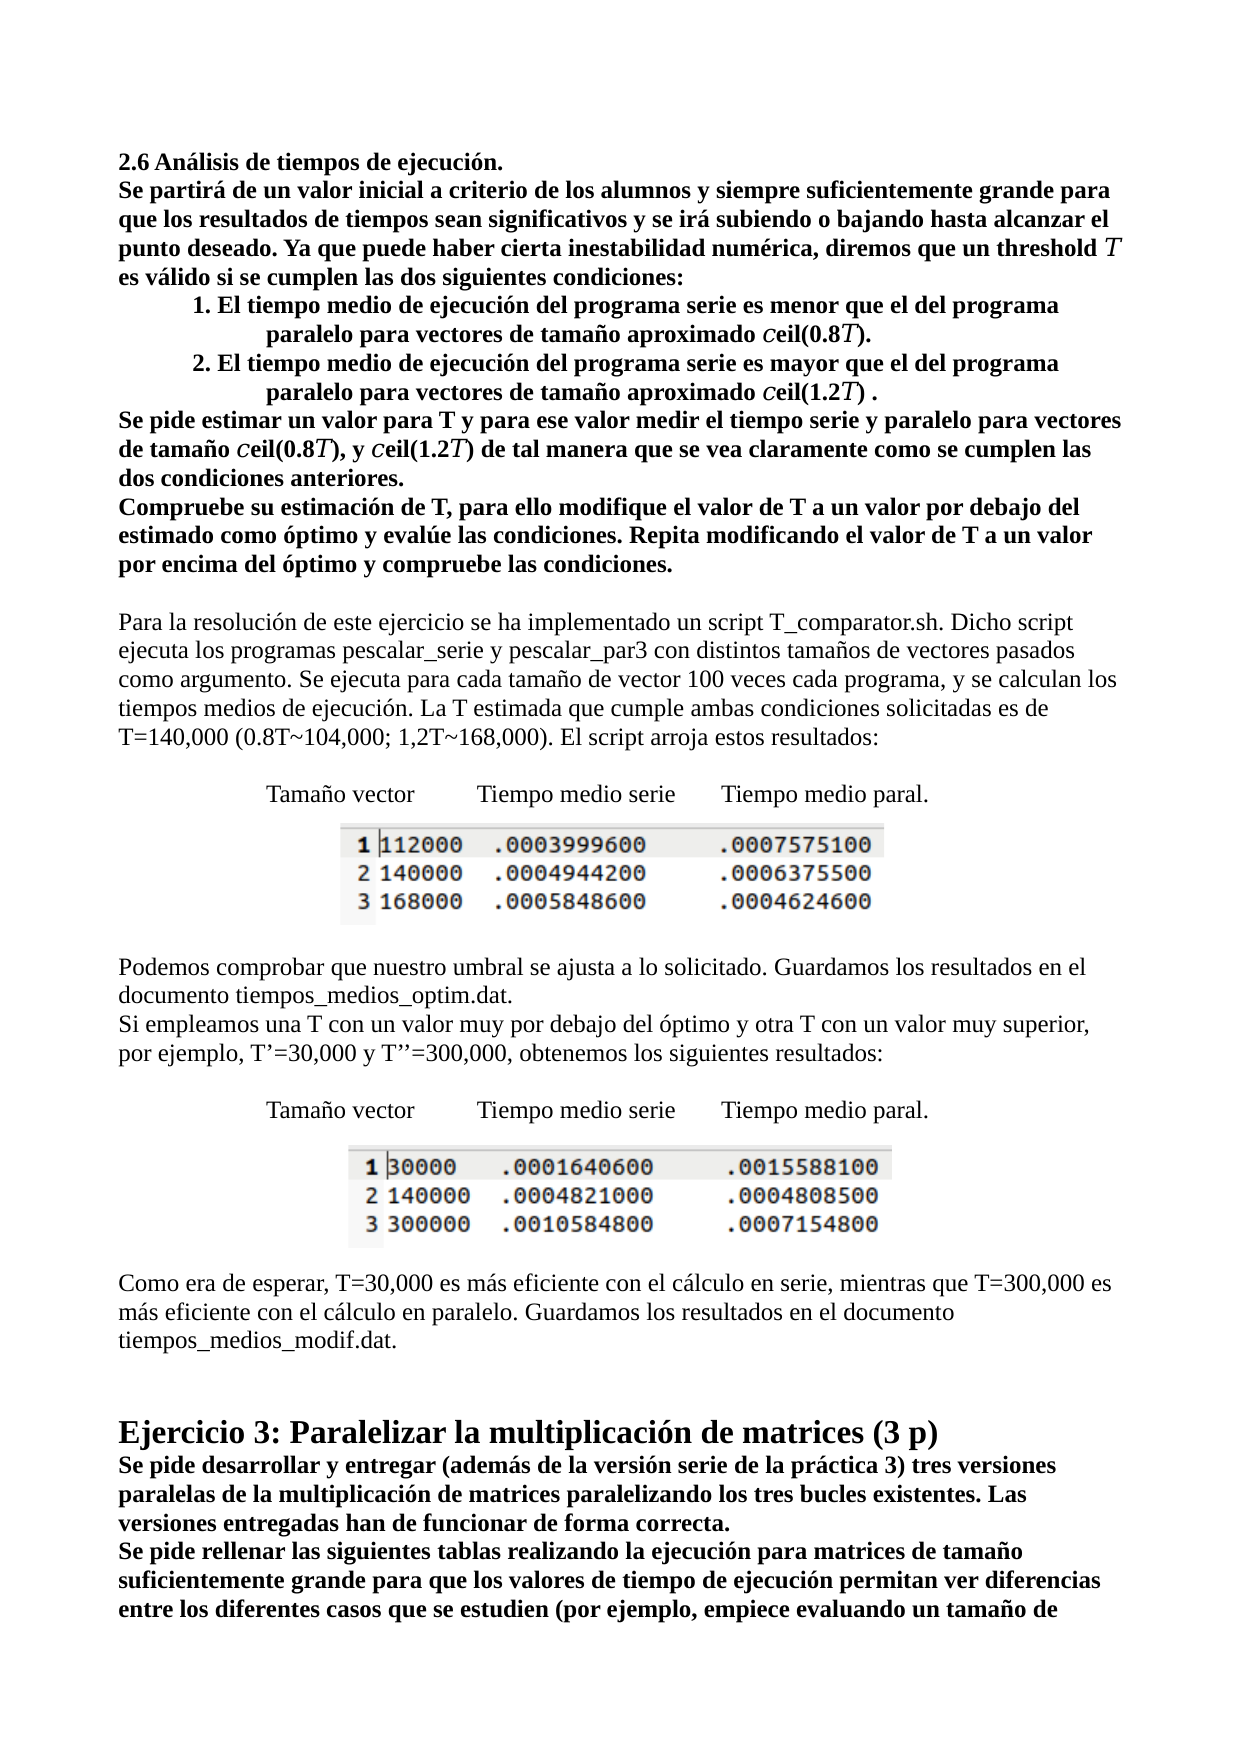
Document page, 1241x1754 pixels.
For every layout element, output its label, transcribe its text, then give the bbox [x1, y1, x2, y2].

picture [340, 823, 885, 925]
text Se pide desarrollar y entregar (además de la versión serie de la práctica 3) tres versiones paralelas de la multiplicación de matrices paralelizando los tres bucles existentes. Las versiones entregadas han de funcionar de forma correcta. [118, 1450, 1122, 1536]
text Compruebe su estimación de T, para ello modifique el valor de T a un valor por debajo del estimado como óptimo y evalúe las condiciones. Repita modificando el valor de T a un valor por encima del óptimo y compruebe las condiciones. [118, 492, 1122, 578]
text Podemos comprobar que nuestro umbral se ajusta a lo solicitado. Guardamos los resultados en el documento tiempos_medios_optim.dat. [118, 952, 1122, 1009]
text Tamaño vector Tiempo medio serie Tiempo medio paral. [118, 779, 1122, 808]
text Ejercicio 3: Paralelizar la multiplicación de matrices (3 p) [118, 1412, 1122, 1450]
text 2.6 Análisis de tiempos de ejecución. [118, 147, 1122, 176]
text Si empleamos una T con un valor muy por debajo del óptimo y otra T con un valor muy superior, por ejemplo, T’=30,000 y T’’=300,000, obtenemos los siguientes resultados: [118, 1009, 1122, 1067]
text Se pide rellenar las siguientes tablas realizando la ejecución para matrices de tamaño suficientemente grande para que los valores de tiempo de ejecución permitan ver diferencias entre los diferentes casos que se estudien (por ejemplo, empiece evaluando un tamaño de [118, 1536, 1122, 1623]
picture [348, 1145, 892, 1248]
text 1. El tiempo medio de ejecución del programa serie es menor que el del programa paralelo para vectores de tamaño aproximado 𝑐eil(0.8𝑇). [118, 291, 1122, 348]
text Como era de esperar, T=30,000 es más eficiente con el cálculo en serie, mientras que T=300,000 es más eficiente con el cálculo en paralelo. Guardamos los resultados en el documento tiempos_medios_modif.dat. [118, 1268, 1122, 1354]
text Se partirá de un valor inicial a criterio de los alumnos y siempre suficientemente grande para que los resultados de tiempos sean significativos y se irá subiendo o bajando hasta alcanzar el punto deseado. Ya que puede haber cierta inestabilidad numérica, diremos que un threshold 𝑇 es válido si se cumplen las dos siguientes condiciones: [118, 176, 1122, 291]
text Se pide estimar un valor para T y para ese valor medir el tiempo serie y paralelo para vectores de tamaño 𝑐eil(0.8𝑇), y 𝑐eil(1.2𝑇) de tal manera que se vea claramente como se cumplen las dos condiciones anteriores. [118, 406, 1122, 492]
text Tamaño vector Tiempo medio serie Tiempo medio paral. [118, 1096, 1122, 1124]
text 2. El tiempo medio de ejecución del programa serie es mayor que el del programa paralelo para vectores de tamaño aproximado 𝑐eil(1.2𝑇) . [118, 348, 1122, 406]
text Para la resolución de este ejercicio se ha implementado un script T_comparator.sh. Dicho script ejecuta los programas pescalar_serie y pescalar_par3 con distintos tamaños de vectores pasados como argumento. Se ejecuta para cada tamaño de vector 100 veces cada programa, y se calculan los tiempos medios de ejecución. La T estimada que cumple ambas condiciones solicitadas es de T=140,000 (0.8T~104,000; 1,2T~168,000). El script arroja estos resultados: [118, 607, 1122, 751]
